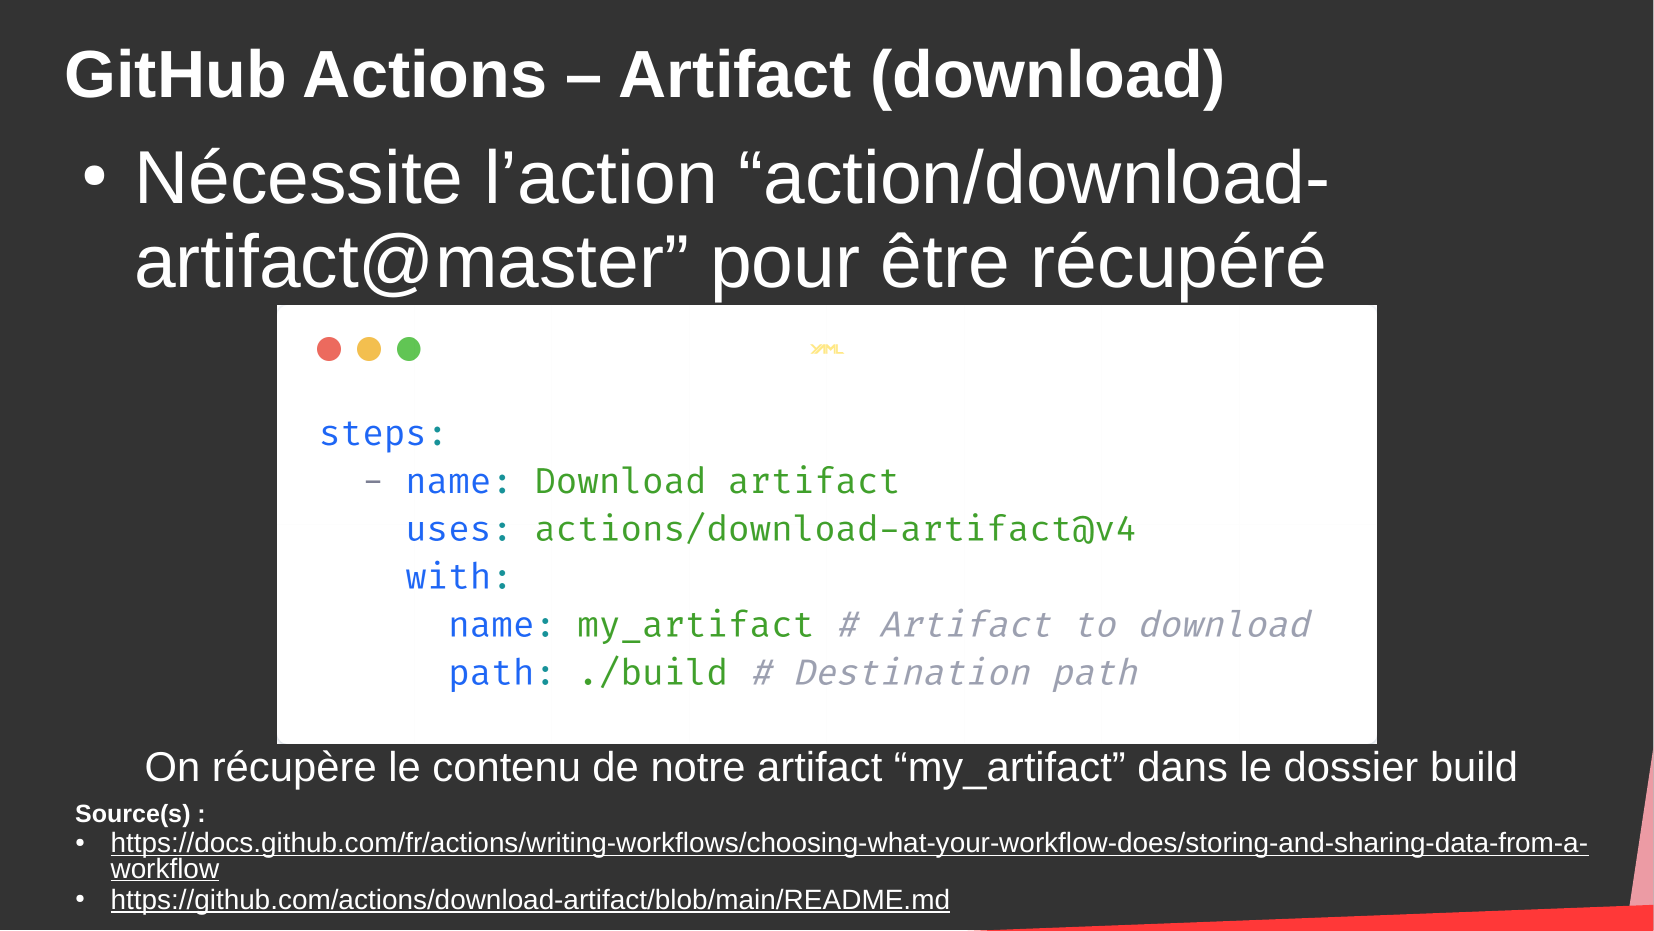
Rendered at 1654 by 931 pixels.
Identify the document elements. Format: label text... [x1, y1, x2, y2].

picture [277, 305, 1377, 744]
text_box On récupère le contenu de notre artifact “my_artifact” dans le dossier build [129, 736, 1571, 799]
title GitHub Actions – Artifact (download) [64, 37, 1471, 113]
text_box [967, 743, 1654, 931]
text_box Source(s) : https://docs.github.com/fr/actions/writing-workflows/choosing-what-your-workflow-does/storing-and-sharing-data-from-a-workflow https://github.com/actions/download-artifact/blob/main/README.md [60, 791, 1607, 898]
list Nécessite l’action “action/download-artifact@master” pour être récupéré [63, 135, 1542, 355]
